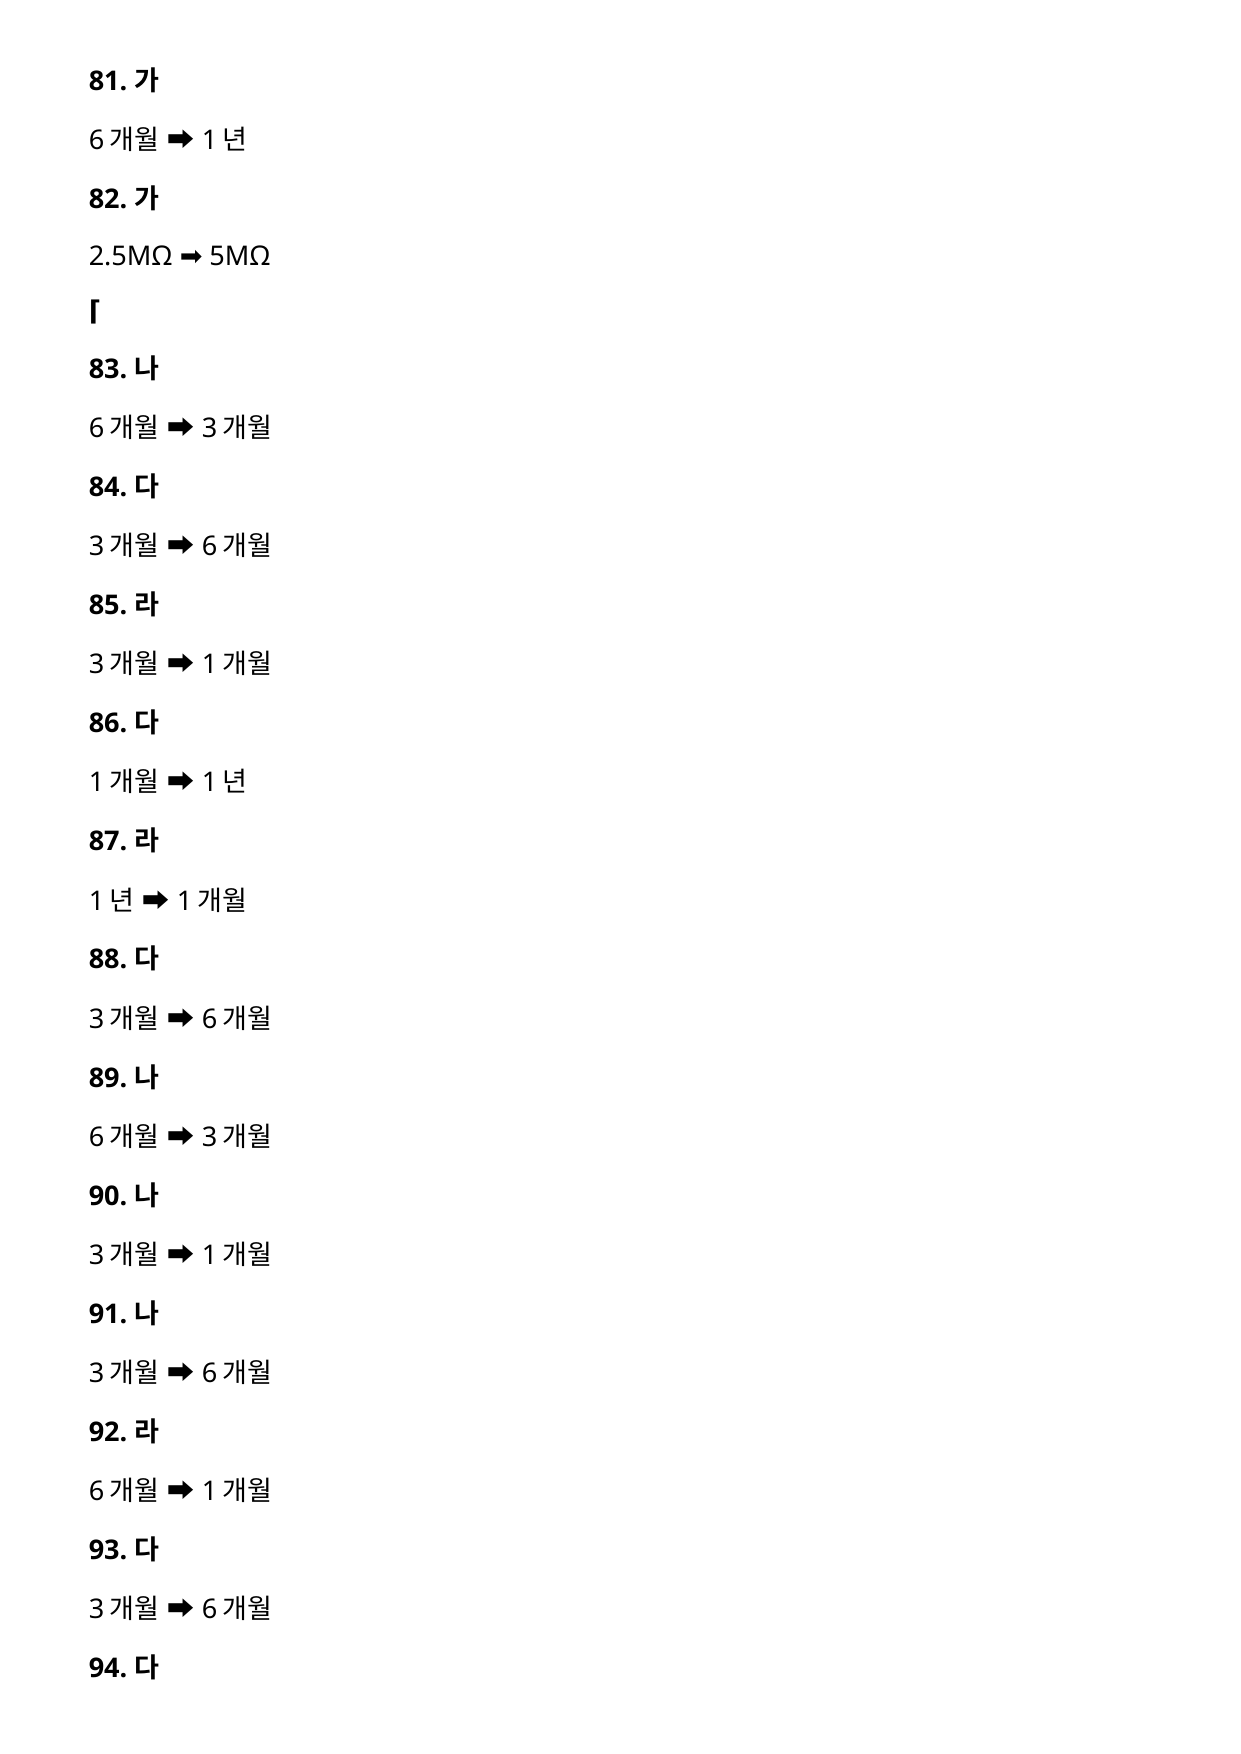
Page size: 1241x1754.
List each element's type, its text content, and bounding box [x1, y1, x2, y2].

text 3개월 ➡ 6개월 [88, 1587, 1152, 1627]
text 1개월 ➡ 1년 [88, 760, 1152, 800]
text 2.5MΩ ➡ 5MΩ [88, 236, 1152, 273]
text 85. 라 [88, 583, 1152, 622]
text 3개월 ➡ 6개월 [88, 524, 1152, 563]
text 90. 나 [88, 1174, 1152, 1213]
text 6개월 ➡ 3개월 [88, 1115, 1152, 1154]
text 1년 ➡ 1개월 [88, 878, 1152, 918]
text 88. 다 [88, 937, 1152, 977]
text 94. 다 [88, 1646, 1152, 1686]
text ⌈ [88, 292, 1152, 328]
text 6개월 ➡ 1개월 [88, 1469, 1152, 1508]
text 3개월 ➡ 6개월 [88, 997, 1152, 1036]
text 84. 다 [88, 465, 1152, 504]
text 3개월 ➡ 6개월 [88, 1351, 1152, 1390]
text 93. 다 [88, 1528, 1152, 1567]
text 6개월 ➡ 3개월 [88, 406, 1152, 445]
text 6개월 ➡ 1년 [88, 118, 1152, 157]
text 87. 라 [88, 819, 1152, 859]
text 92. 라 [88, 1410, 1152, 1449]
text 82. 가 [88, 177, 1152, 217]
text 3개월 ➡ 1개월 [88, 1233, 1152, 1272]
text 83. 나 [88, 347, 1152, 386]
text 89. 나 [88, 1056, 1152, 1095]
text 86. 다 [88, 701, 1152, 741]
text 81. 가 [88, 59, 1152, 98]
text 3개월 ➡ 1개월 [88, 642, 1152, 682]
text 91. 나 [88, 1292, 1152, 1331]
